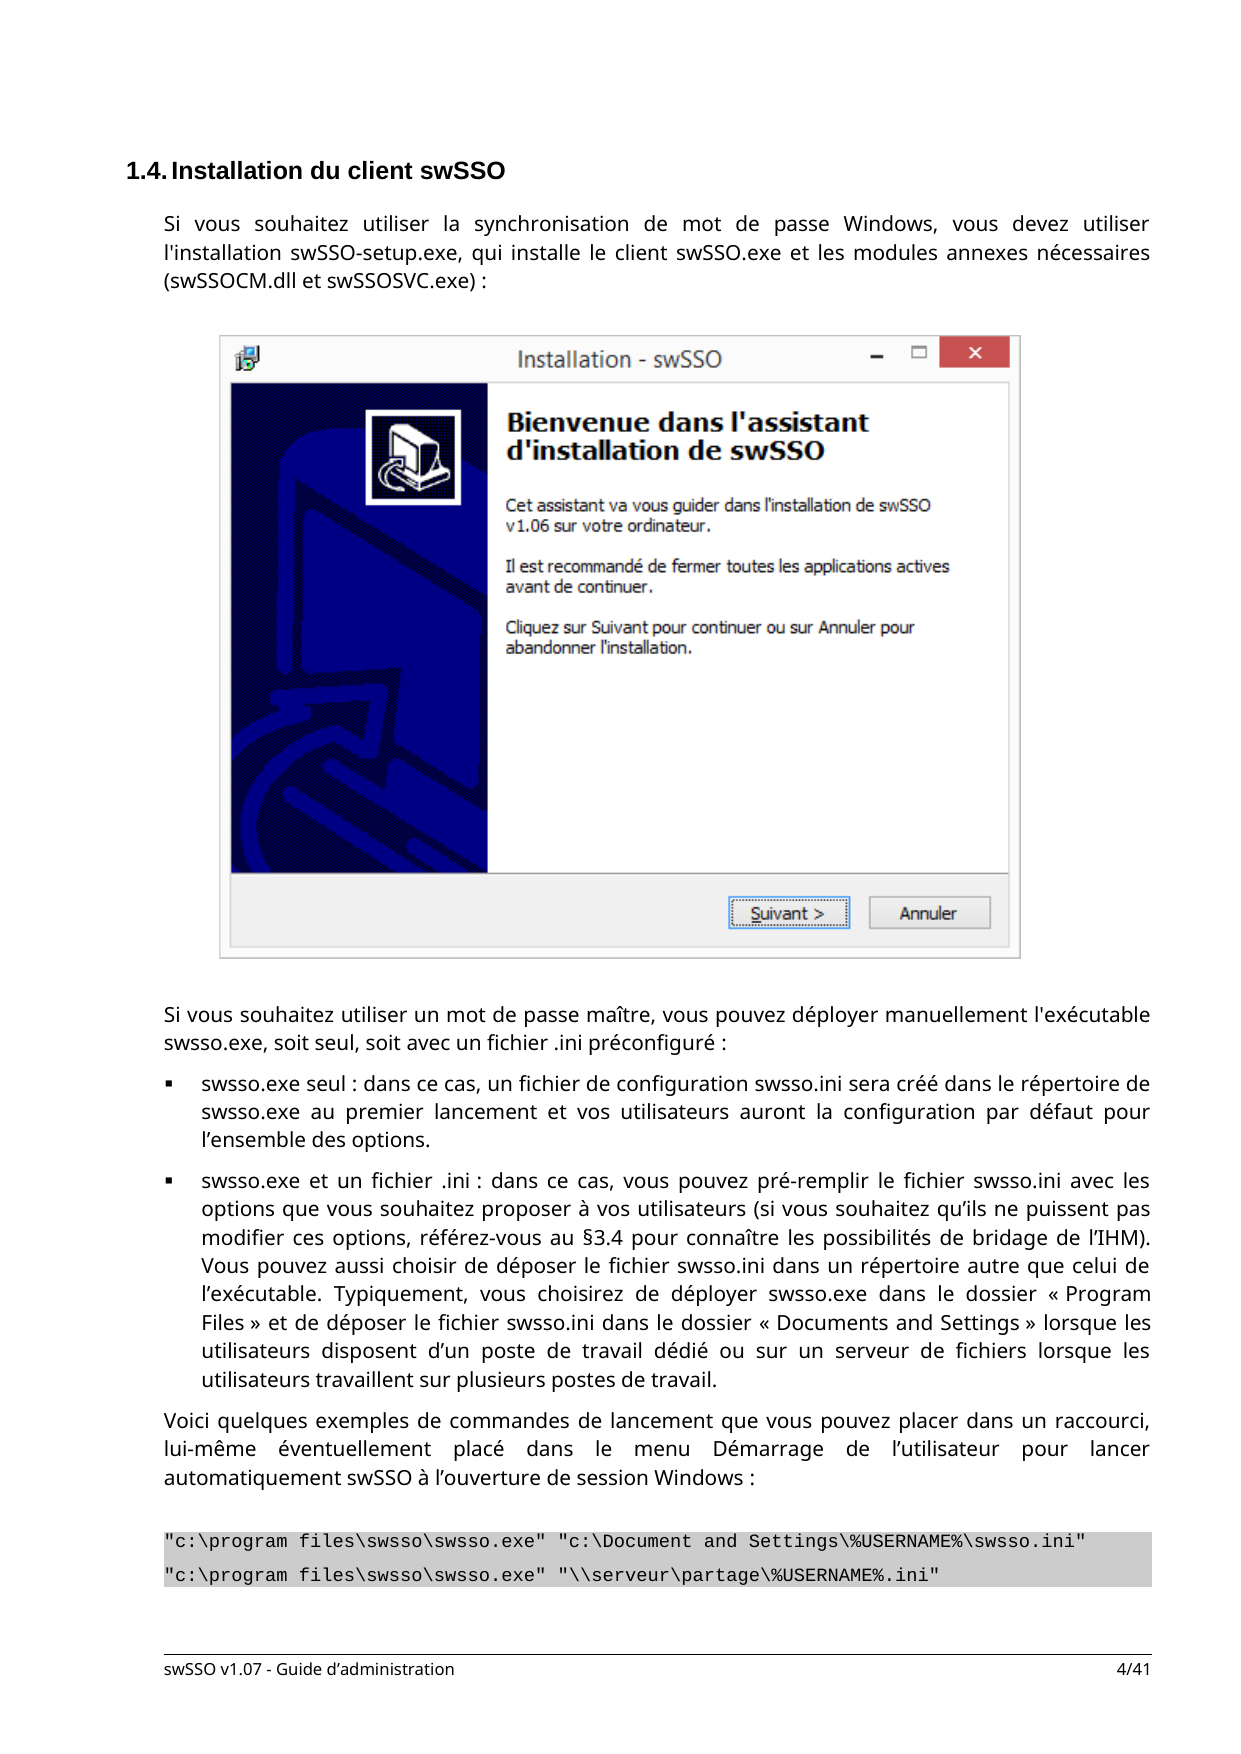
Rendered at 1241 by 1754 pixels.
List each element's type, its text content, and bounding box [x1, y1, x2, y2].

picture [219, 335, 1021, 959]
text Si vous souhaitez utiliser un mot de passe maître, vous pouvez déployer manuellement l'exécutable swsso.exe, soit seul, soit avec un fichier .ini préconfiguré : [164, 1000, 1152, 1057]
text Si vous souhaitez utiliser la synchronisation de mot de passe Windows, vous devez utiliser l'installation swSSO-setup.exe, qui installe le client swSSO.exe et les modules annexes nécessaires (swSSOCM.dll et swSSOSVC.exe) : [164, 209, 1152, 295]
list swsso.exe seul : dans ce cas, un fichier de configuration swsso.ini sera créé dans le répertoire de swsso.exe au premier lancement et vos utilisateurs auront la configuration par défaut pour l’ensemble des options. [164, 1069, 1152, 1154]
subtitle Installation du client swSSO [126, 156, 1152, 184]
text "c:\program files\swsso\swsso.exe" "c:\Document and Settings\%USERNAME%\swsso.ini" [164, 1532, 1152, 1553]
list swsso.exe et un fichier .ini : dans ce cas, vous pouvez pré-remplir le fichier swsso.ini avec les options que vous souhaitez proposer à vos utilisateurs (si vous souhaitez qu’ils ne puissent pas modifier ces options, référez-vous au §3.4 pour connaître les possibilités de bridage de l’IHM). Vous pouvez aussi choisir de déposer le fichier swsso.ini dans un répertoire autre que celui de l’exécutable. Typiquement, vous choisirez de déployer swsso.exe dans le dossier « Program Files » et de déposer le fichier swsso.ini dans le dossier « Documents and Settings » lorsque les utilisateurs disposent d’un poste de travail dédié ou sur un serveur de fichiers lorsque les utilisateurs travaillent sur plusieurs postes de travail. [164, 1166, 1152, 1393]
text "c:\program files\swsso\swsso.exe" "\\serveur\partage\%USERNAME%.ini" [164, 1566, 1152, 1587]
text Voici quelques exemples de commandes de lancement que vous pouvez placer dans un raccourci, lui-même éventuellement placé dans le menu Démarrage de l’utilisateur pour lancer automatiquement swSSO à l’ouverture de session Windows : [164, 1406, 1152, 1491]
